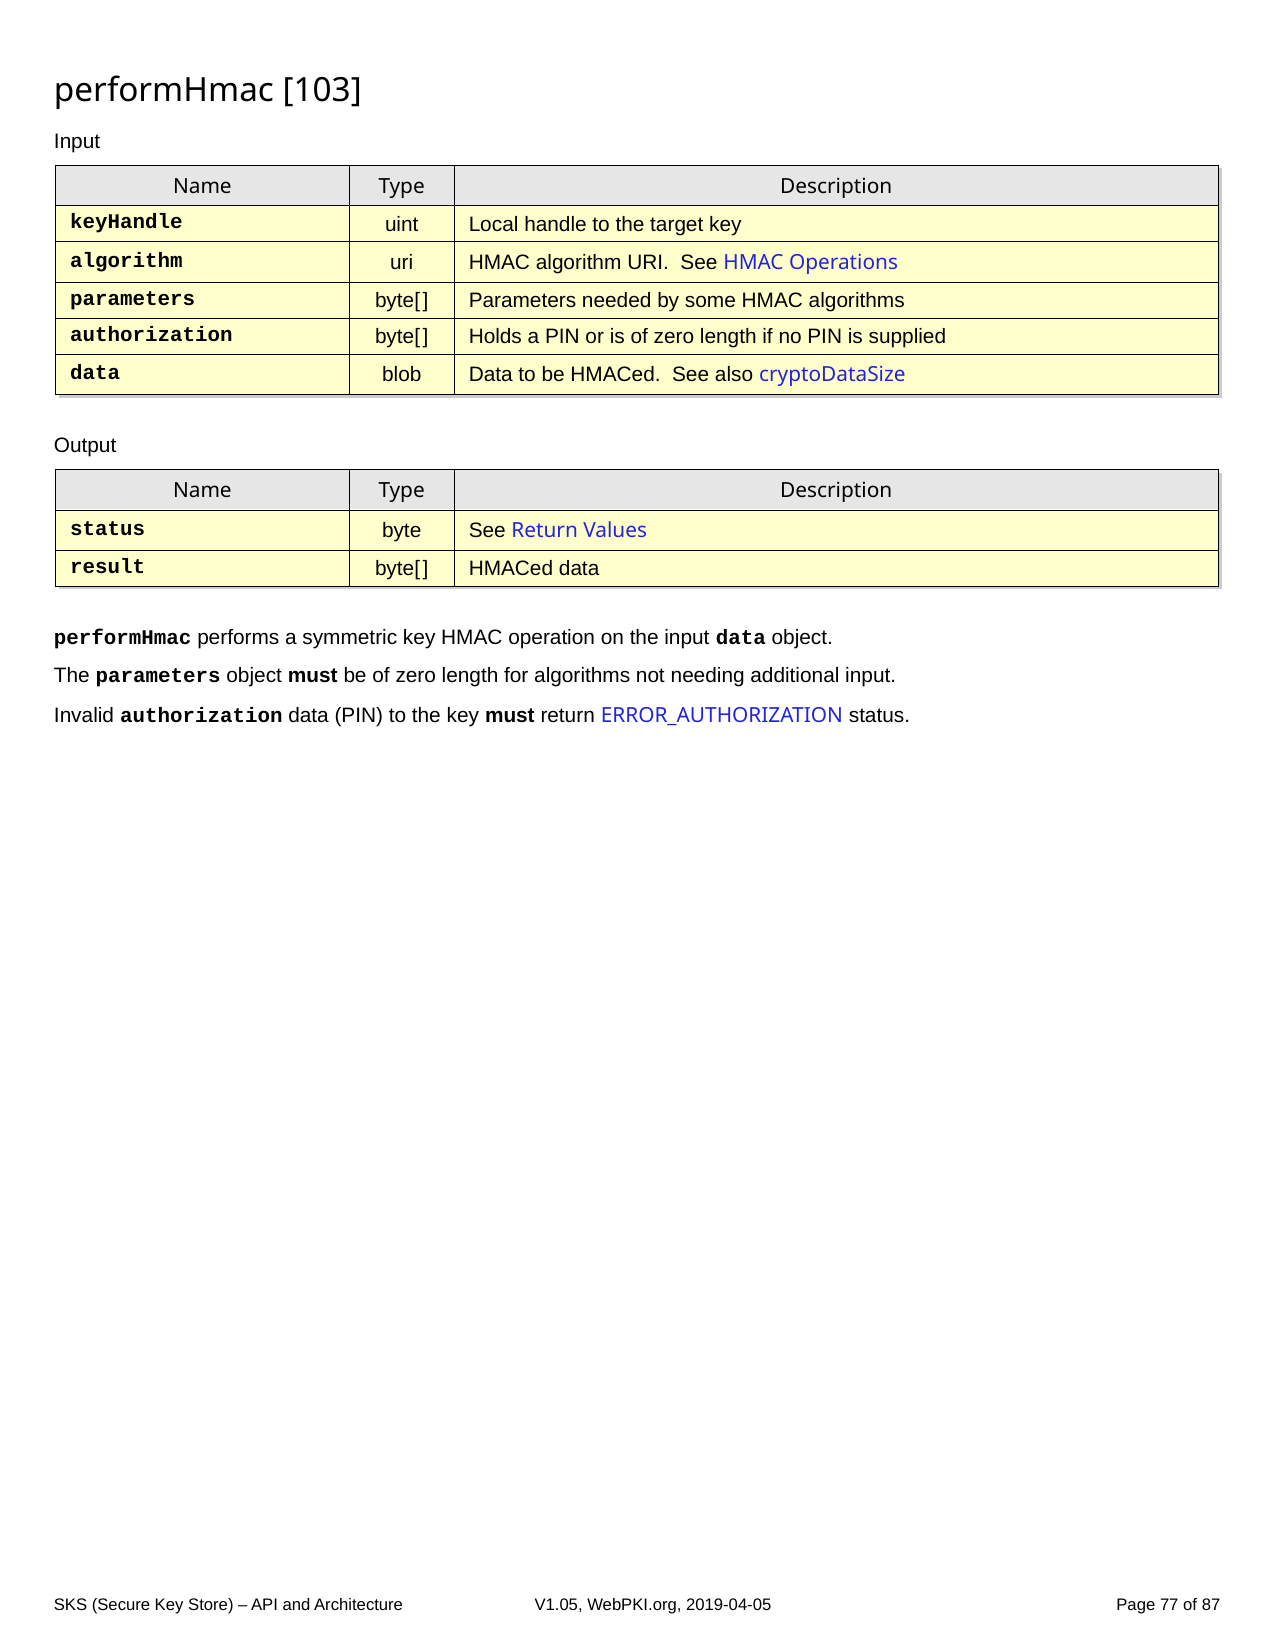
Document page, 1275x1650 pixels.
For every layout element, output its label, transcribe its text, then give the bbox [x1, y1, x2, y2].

table_cell uint [350, 206, 454, 241]
table_cell See Return Values [455, 511, 1218, 550]
table_cell blob [350, 355, 454, 394]
table_cell status [56, 511, 349, 550]
table_cell Local handle to the target key [455, 206, 1218, 241]
text Output [54, 433, 1221, 457]
table_cell Holds a PIN or is of zero length if no PIN is supplied [455, 319, 1218, 353]
text performHmac performs a symmetric key HMAC operation on the input data object. [54, 625, 1221, 651]
table_cell HMAC algorithm URI. See HMAC Operations ‎ [455, 242, 1218, 282]
text The parameters object must be of zero length for algorithms not needing additional input. [54, 663, 1221, 689]
table_header Name [56, 166, 349, 205]
table_cell byte⁮[ ] [350, 551, 454, 586]
text Input [54, 129, 1221, 153]
table_header Name [56, 470, 349, 509]
table_cell keyHandle [56, 206, 349, 241]
table_header Type [350, 166, 454, 205]
table_cell result [56, 551, 349, 586]
table_cell parameters [56, 283, 349, 318]
table_cell data [56, 355, 349, 394]
table_header Description [455, 470, 1218, 509]
subtitle performHmac [103] [54, 66, 1221, 111]
table_cell algorithm [56, 242, 349, 282]
table_header Description [455, 166, 1218, 205]
table_cell authorization [56, 319, 349, 353]
table_cell HMACed data [455, 551, 1218, 586]
table_cell byte [350, 511, 454, 550]
table_header Type [350, 470, 454, 509]
text Invalid authorization data (PIN) to the key must return ERROR_AUTHORIZATION status. [54, 700, 1221, 729]
table_cell byte⁮[ ] [350, 319, 454, 353]
table_cell uri [350, 242, 454, 282]
table_cell byte⁮[ ] [350, 283, 454, 318]
table_cell Parameters needed by some HMAC algorithms [455, 283, 1218, 318]
table_cell Data to be HMACed. See also cryptoDataSize [455, 355, 1218, 394]
